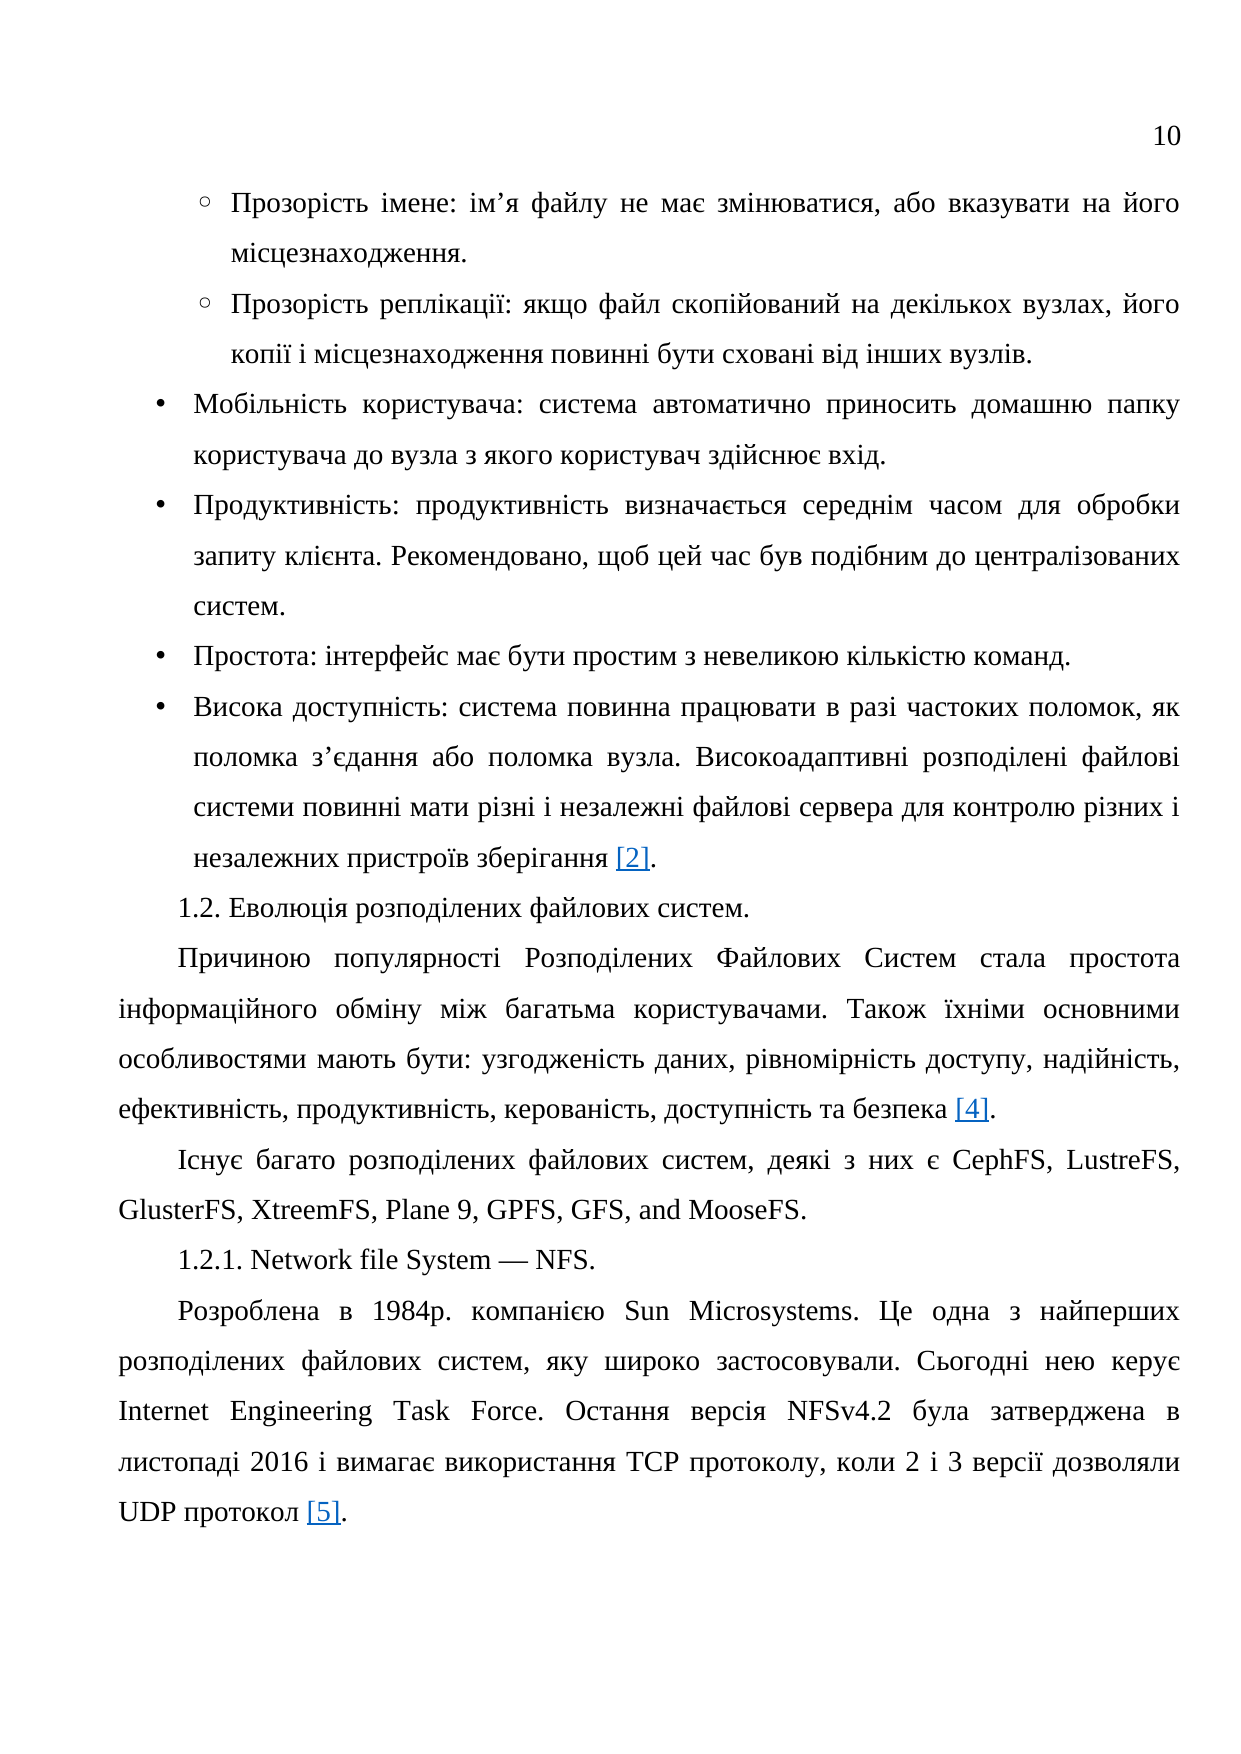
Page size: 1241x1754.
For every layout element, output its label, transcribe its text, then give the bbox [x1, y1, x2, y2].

text 1.2.1. Network file System — NFS. [118, 1242, 1181, 1276]
text 1.2. Еволюція розподілених файлових систем. [118, 890, 1181, 924]
list Висока доступність: система повинна працювати в разі частоких поломок, як поломка з’єдання або поломка вузла. Високоадаптивні розподілені файлові системи повинні мати різні і незалежні файлові сервера для контролю різних і незалежних пристроїв зберігання [2]. [156, 689, 1181, 873]
text Причиною популярності Розподілених Файлових Систем стала простота інформаційного обміну між багатьма користувачами. Також їхніми основними особливостями мають бути: узгодженість даних, рівномірність доступу, надійність, ефективність, продуктивність, керованість, доступність та безпека [4]. [118, 941, 1181, 1125]
list Прозорість імене: ім’я файлу не має змінюватися, або вказувати на його місцезнаходження. [193, 185, 1181, 269]
list Простота: інтерфейс має бути простим з невеликою кількістю команд. [156, 638, 1181, 672]
list Продуктивність: продуктивність визначається середнім часом для обробки запиту клієнта. Рекомендовано, щоб цей час був подібним до централізованих систем. [156, 487, 1181, 622]
list Мобільність користувача: система автоматично приносить домашню папку користувача до вузла з якого користувач здійснює вхід. [156, 387, 1181, 471]
list Прозорість реплікації: якщо файл скопійований на декількох вузлах, його копії і місцезнаходження повинні бути сховані від інших вузлів. [193, 286, 1181, 370]
text Розроблена в 1984р. компанією Sun Microsystems. Це одна з найперших розподілених файлових систем, яку широко застосовували. Сьогодні нею керує Internet Engineering Task Force. Остання версія NFSv4.2 була затверджена в листопаді 2016 і вимагає використання TCP протоколу, коли 2 і 3 версії дозволяли UDP протокол [5]. [118, 1293, 1181, 1527]
text Існує багато розподілених файлових систем, деякі з них є CephFS, LustreFS, GlusterFS, XtreemFS, Plane 9, GPFS, GFS, and MooseFS. [118, 1142, 1181, 1226]
